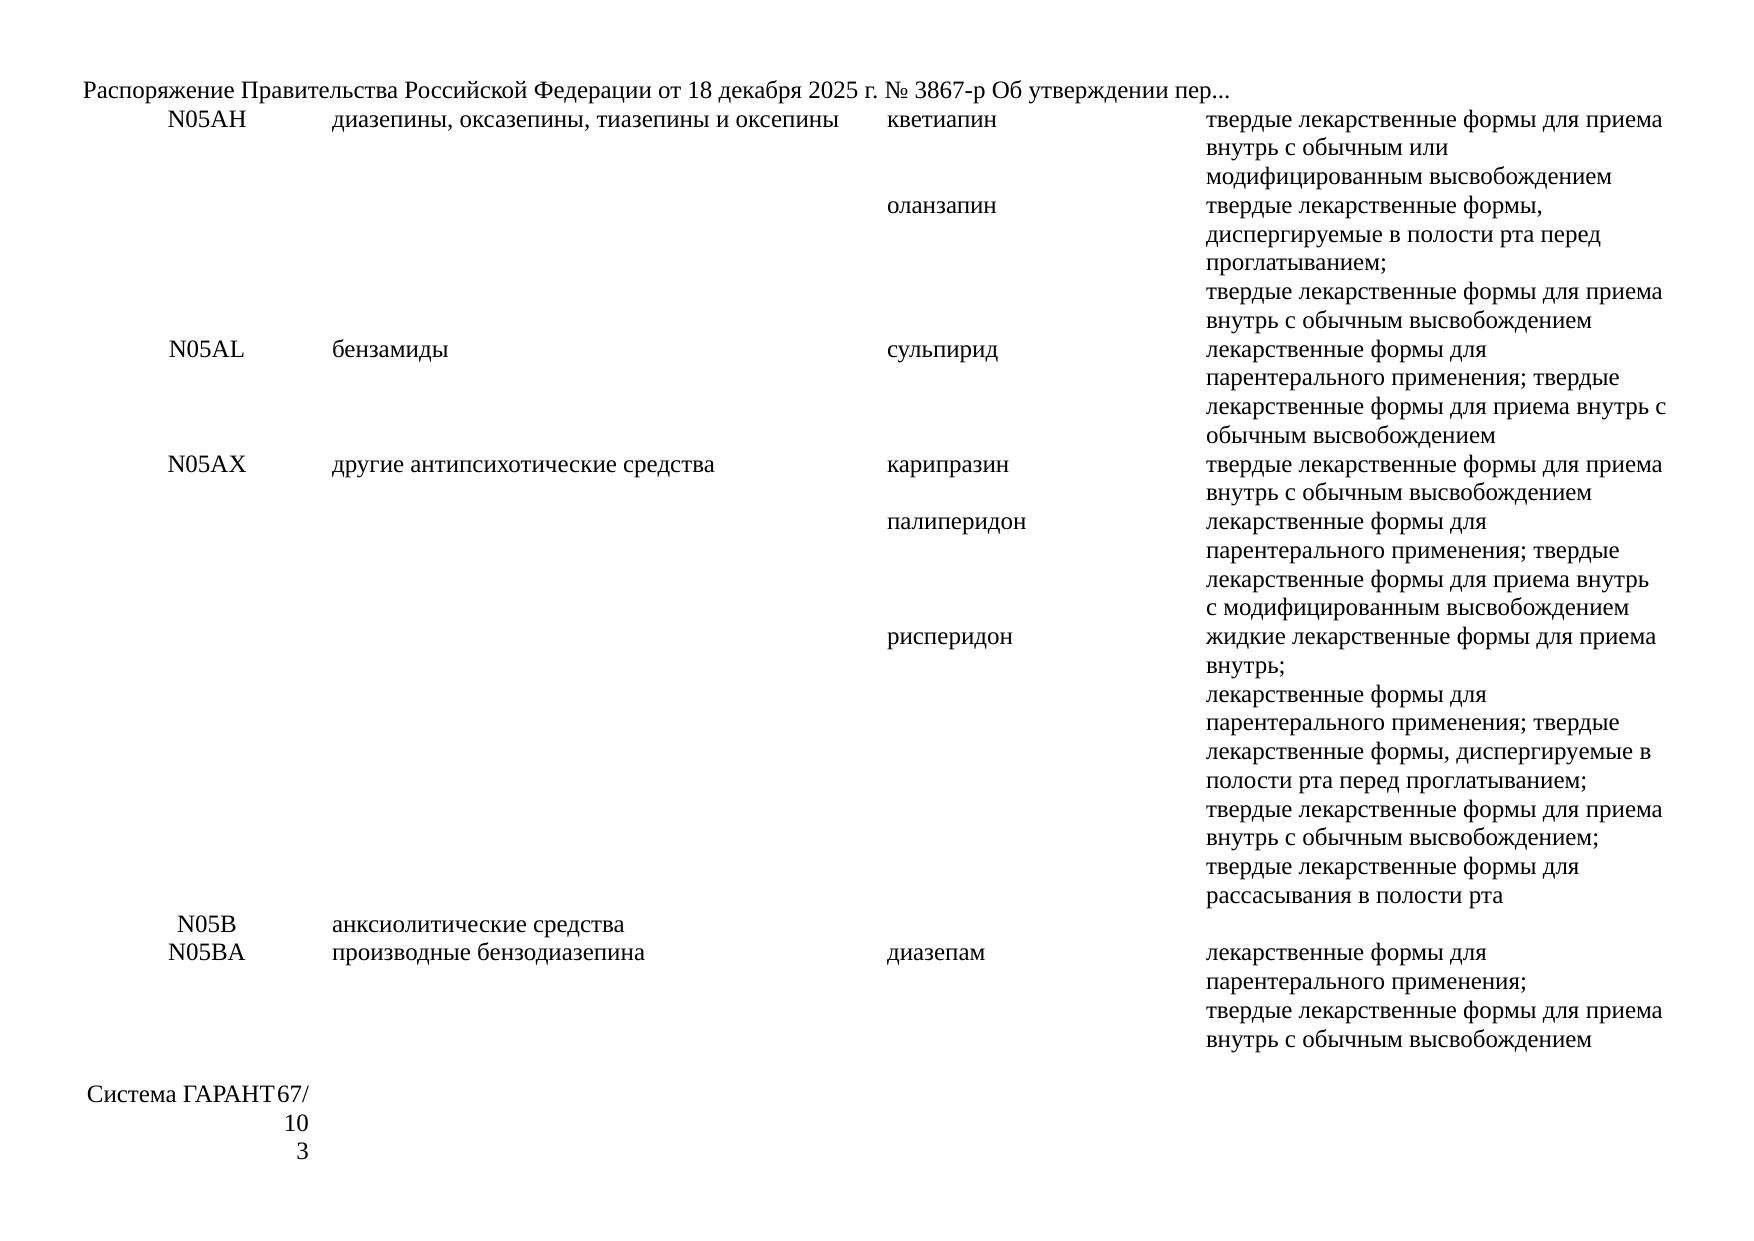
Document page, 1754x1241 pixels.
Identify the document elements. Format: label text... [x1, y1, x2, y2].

table_cell сульпирид [886, 334, 1205, 449]
table_cell N05AL [83, 334, 331, 449]
table_cell рисперидон [886, 621, 1205, 909]
table_cell [331, 506, 886, 621]
table_cell лекарственные формы для парентерального применения; твердые лекарственные формы для приема внутрь с модифицированным высвобождением [1205, 506, 1671, 621]
table_cell карипразин [886, 449, 1205, 506]
table_cell N05AH [83, 104, 331, 190]
table_cell твердые лекарственные формы для приема внутрь с обычным или модифицированным высвобождением [1205, 104, 1671, 190]
table_cell оланзапин [886, 190, 1205, 334]
table_cell [1205, 909, 1671, 937]
table_cell другие антипсихотические средства [331, 449, 886, 506]
table_cell [331, 621, 886, 909]
table_cell анксиолитические средства [331, 909, 886, 937]
table_cell N05BA [83, 938, 331, 1052]
table_cell производные бензодиазепина [331, 938, 886, 1052]
table_cell лекарственные формы для парентерального применения; твердые лекарственные формы для приема внутрь с обычным высвобождением [1205, 938, 1671, 1052]
table_cell диазепам [886, 938, 1205, 1052]
table_cell твердые лекарственные формы для приема внутрь с обычным высвобождением [1205, 449, 1671, 506]
table_cell бензамиды [331, 334, 886, 449]
table_cell твердые лекарственные формы, диспергируемые в полости рта перед проглатыванием; твердые лекарственные формы для приема внутрь с обычным высвобождением [1205, 190, 1671, 334]
table_cell кветиапин [886, 104, 1205, 190]
table_cell диазепины, оксазепины, тиазепины и оксепины [331, 104, 886, 190]
table_cell [83, 621, 331, 909]
table_cell N05AX [83, 449, 331, 506]
table_cell палиперидон [886, 506, 1205, 621]
table_cell N05B [83, 909, 331, 937]
table_cell [83, 190, 331, 334]
table_cell [886, 909, 1205, 937]
table_cell лекарственные формы для парентерального применения; твердые лекарственные формы для приема внутрь с обычным высвобождением [1205, 334, 1671, 449]
table_cell [83, 506, 331, 621]
table_cell жидкие лекарственные формы для приема внутрь; лекарственные формы для парентерального применения; твердые лекарственные формы, диспергируемые в полости рта перед проглатыванием; твердые лекарственные формы для приема внутрь с обычным высвобождением; твердые лекарственные формы для рассасывания в полости рта [1205, 621, 1671, 909]
table_cell [331, 190, 886, 334]
